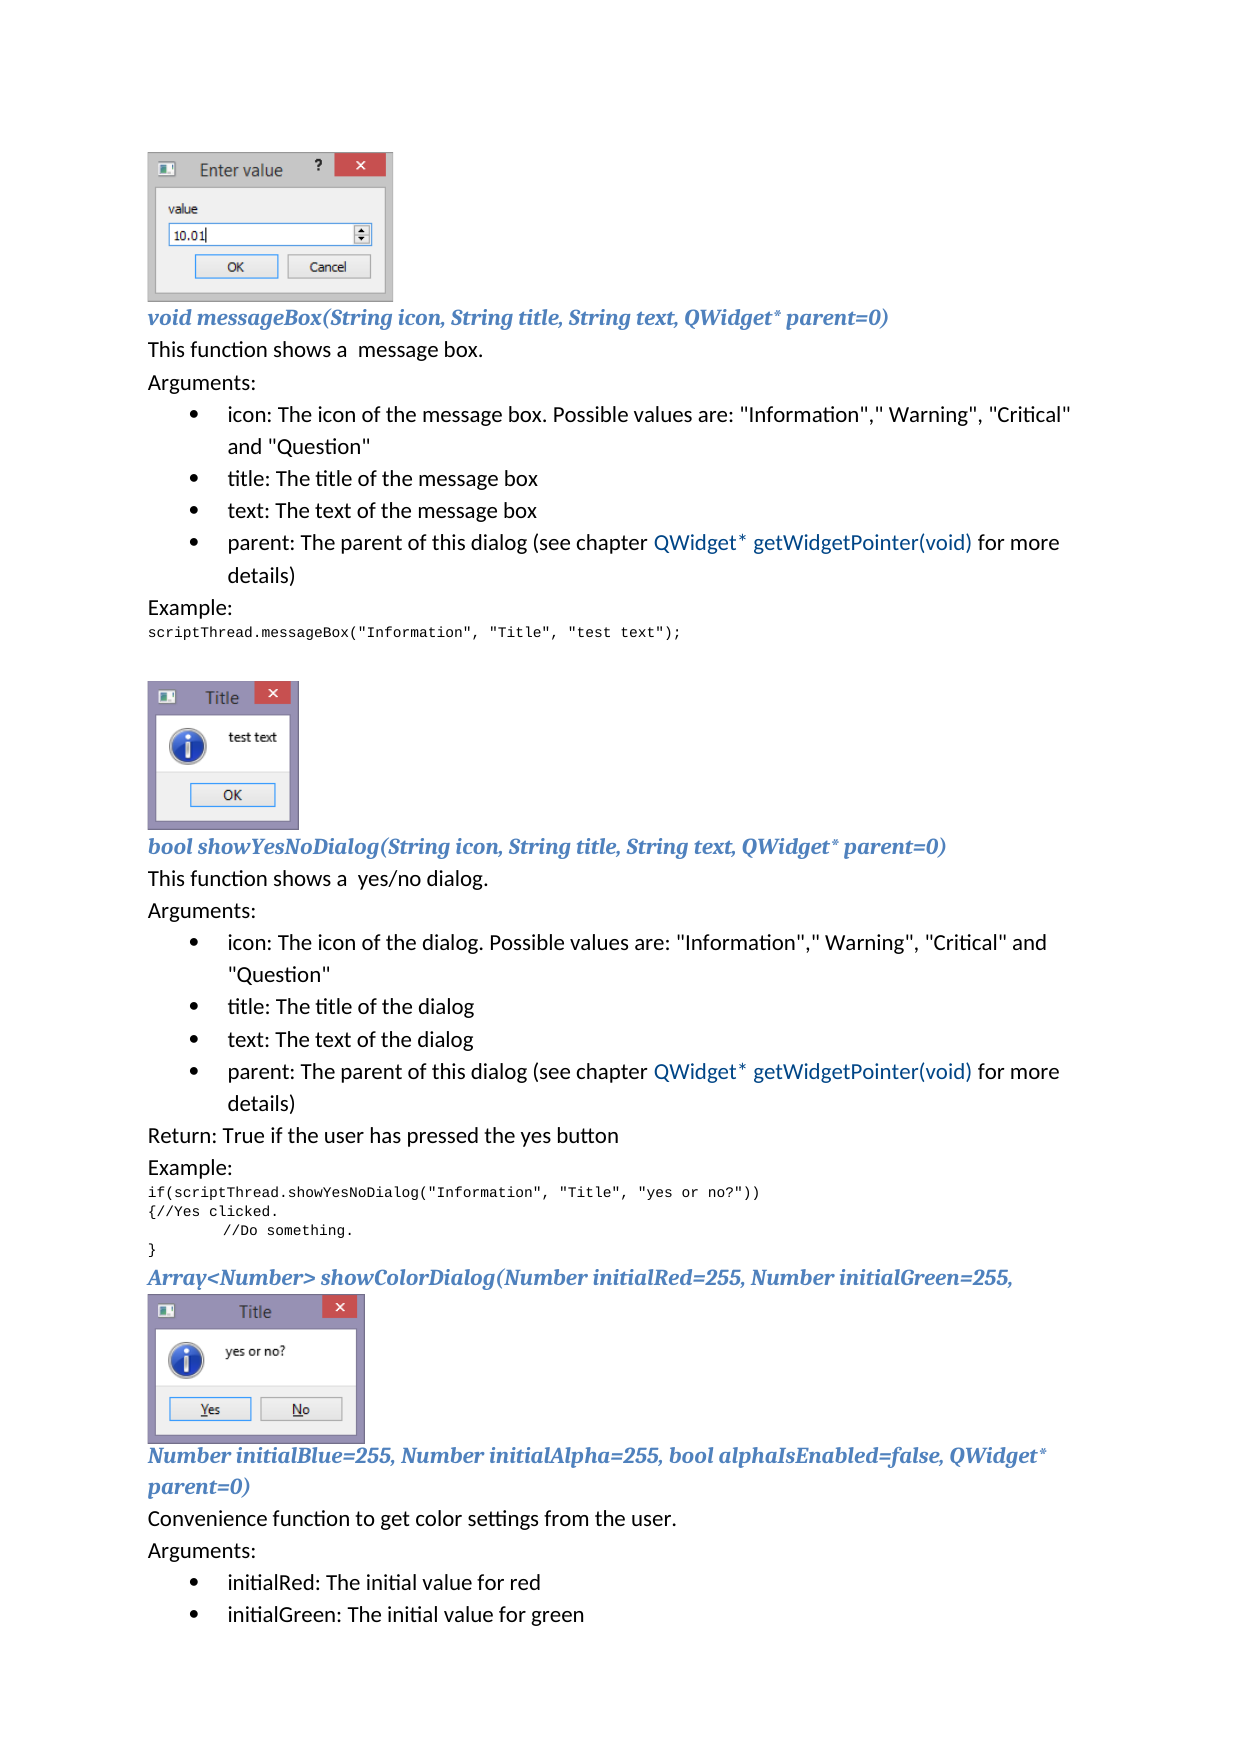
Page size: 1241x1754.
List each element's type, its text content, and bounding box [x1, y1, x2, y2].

list title: The title of the dialog [190, 992, 1093, 1021]
list Return: True if the user has pressed the yes button [148, 1121, 1093, 1149]
picture [147, 152, 394, 302]
list icon: The icon of the message box. Possible values are: "Information"," Warning", "Critical" and "Question" [190, 400, 1093, 460]
list parent: The parent of this dialog (see chapter QWidget* getWidgetPointer(void) for more details) [190, 1057, 1093, 1117]
list icon: The icon of the dialog. Possible values are: "Information"," Warning", "Critical" and "Question" [190, 928, 1093, 988]
text } [148, 1242, 1093, 1259]
list text: The text of the message box [190, 496, 1093, 524]
text Convenience function to get color settings from the user. [148, 1504, 1093, 1532]
text Arguments: [148, 896, 1093, 924]
text This function shows a message box. [148, 335, 1093, 363]
subtitle bool showYesNoDialog(String icon, String title, String text, QWidget* parent=0) [148, 830, 1093, 860]
text {//Yes clicked. [148, 1204, 1093, 1221]
picture [147, 1294, 365, 1444]
text This function shows a yes/no dialog. [148, 864, 1093, 892]
list text: The text of the dialog [190, 1025, 1093, 1053]
text Example: [148, 593, 1093, 621]
text Arguments: [148, 368, 1093, 396]
text Arguments: [148, 1536, 1093, 1564]
subtitle void messageBox(String icon, String title, String text, QWidget* parent=0) [148, 302, 1093, 332]
text Example: [148, 1153, 1093, 1181]
subtitle Array<Number> showColorDialog(Number initialRed=255, Number initialGreen=255, Number initialBlue=255, Number initialAlpha=255, bool alphaIsEnabled=false, QWidget* parent=0) [148, 1264, 1093, 1500]
text if(scriptThread.showYesNoDialog("Information", "Title", "yes or no?")) [148, 1186, 1093, 1202]
text scriptThread.messageBox("Information", "Title", "test text"); [148, 625, 1093, 642]
list title: The title of the message box [190, 464, 1093, 492]
list initialRed: The initial value for red [190, 1568, 1093, 1596]
picture [147, 681, 299, 830]
list parent: The parent of this dialog (see chapter QWidget* getWidgetPointer(void) for more details) [190, 528, 1093, 589]
text //Do something. [148, 1223, 1093, 1240]
list initialGreen: The initial value for green [190, 1600, 1093, 1628]
